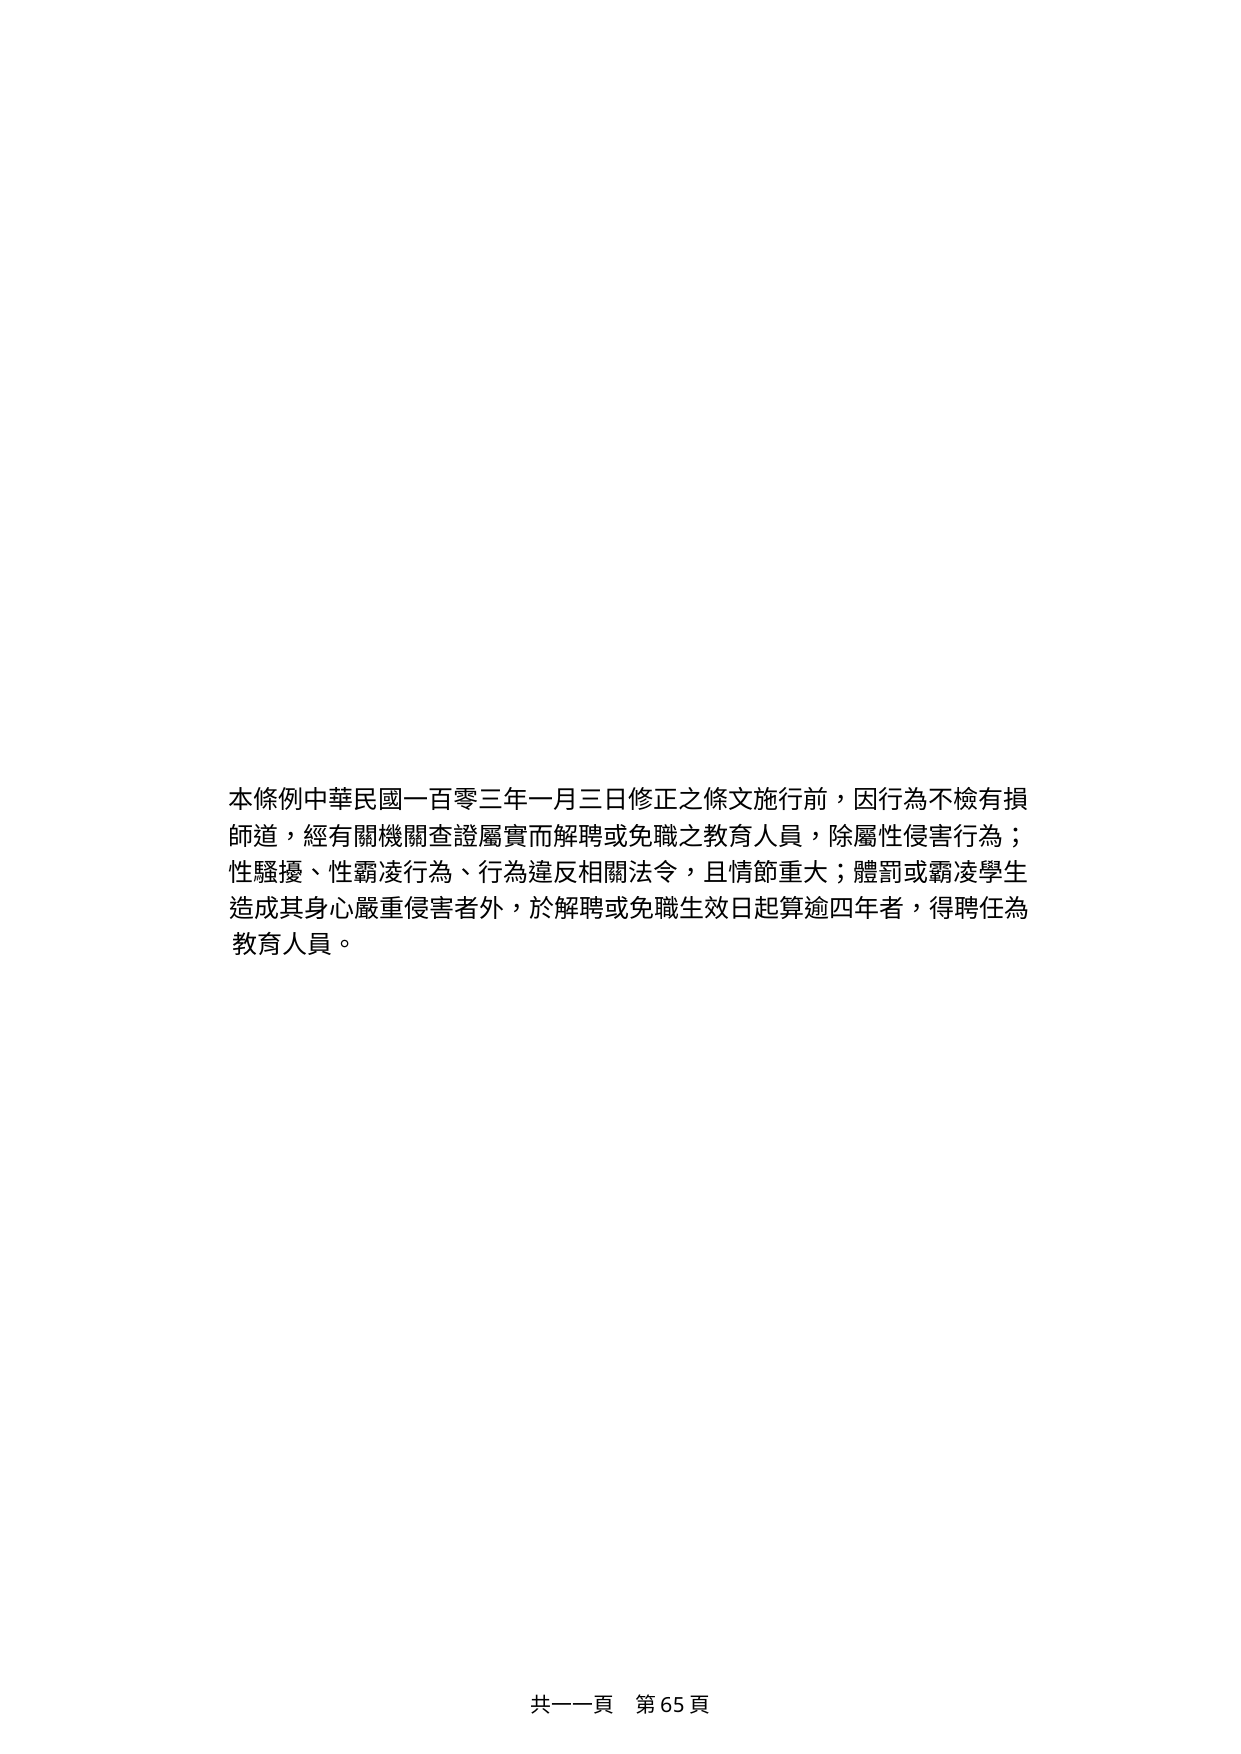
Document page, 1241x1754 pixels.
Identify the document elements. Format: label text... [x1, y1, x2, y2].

text 教育人員。 [231, 925, 1122, 961]
text 造成其身心嚴重侵害者外，於解聘或免職生效日起算逾四年者，得聘任為 [118, 889, 1122, 925]
text 師道，經有關機關查證屬實而解聘或免職之教育人員，除屬性侵害行為； [118, 816, 1122, 852]
text 性騷擾、性霸凌行為、行為違反相關法令，且情節重大；體罰或霸凌學生 [118, 852, 1122, 889]
text 本條例中華民國一百零三年一月三日修正之條文施行前，因行為不檢有損 [118, 780, 1122, 816]
